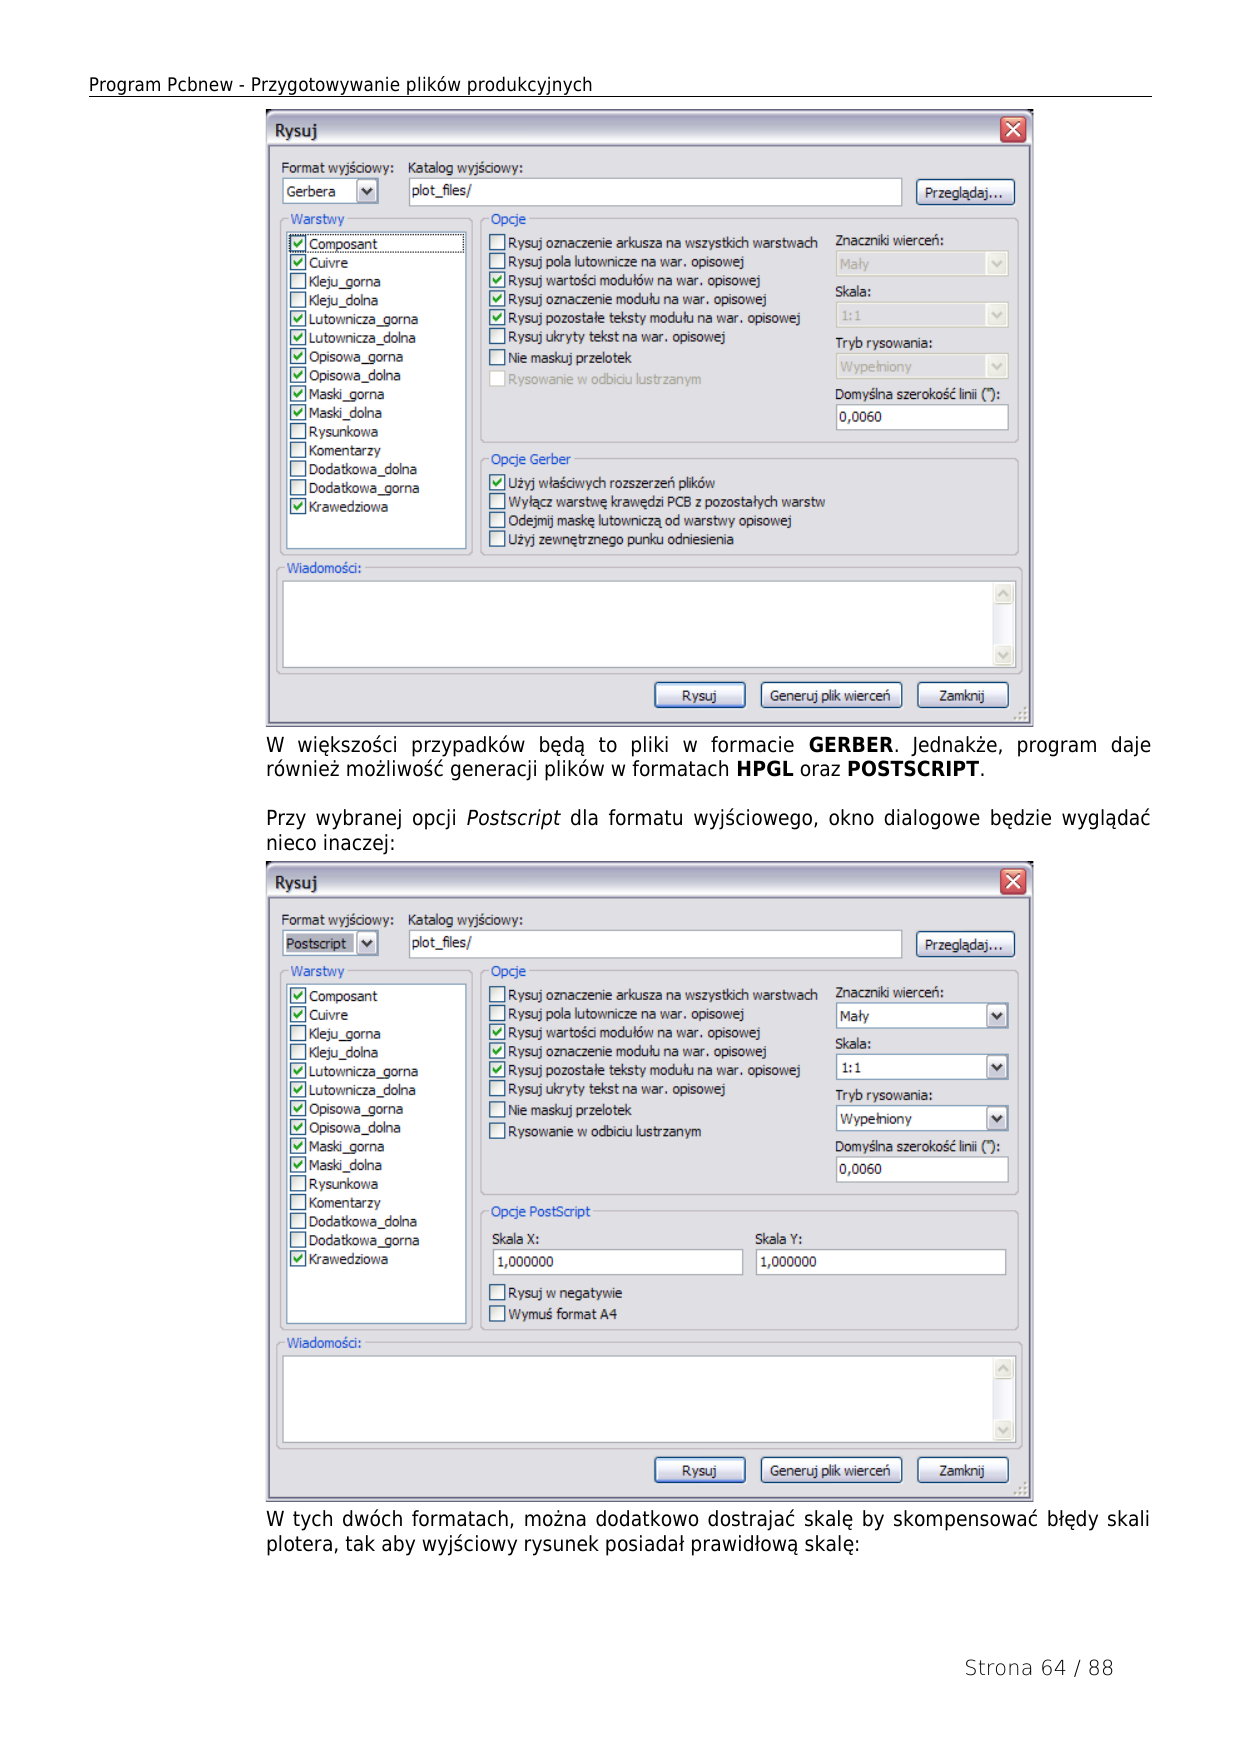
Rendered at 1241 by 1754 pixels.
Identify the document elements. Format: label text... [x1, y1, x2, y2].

text W tych dwóch formatach, można dodatkowo dostrajać skalę by skompensować błędy skali plotera, tak aby wyjściowy rysunek posiadał prawidłową skalę: [266, 1507, 1152, 1556]
picture [265, 861, 1034, 1502]
picture [265, 109, 1034, 727]
text W większości przypadków będą to pliki w formacie GERBER. Jednakże, program daje również możliwość generacji plików w formatach HPGL oraz POSTSCRIPT. [266, 733, 1152, 782]
text Przy wybranej opcji Postscript dla formatu wyjściowego, okno dialogowe będzie wyglądać nieco inaczej: [266, 806, 1152, 855]
